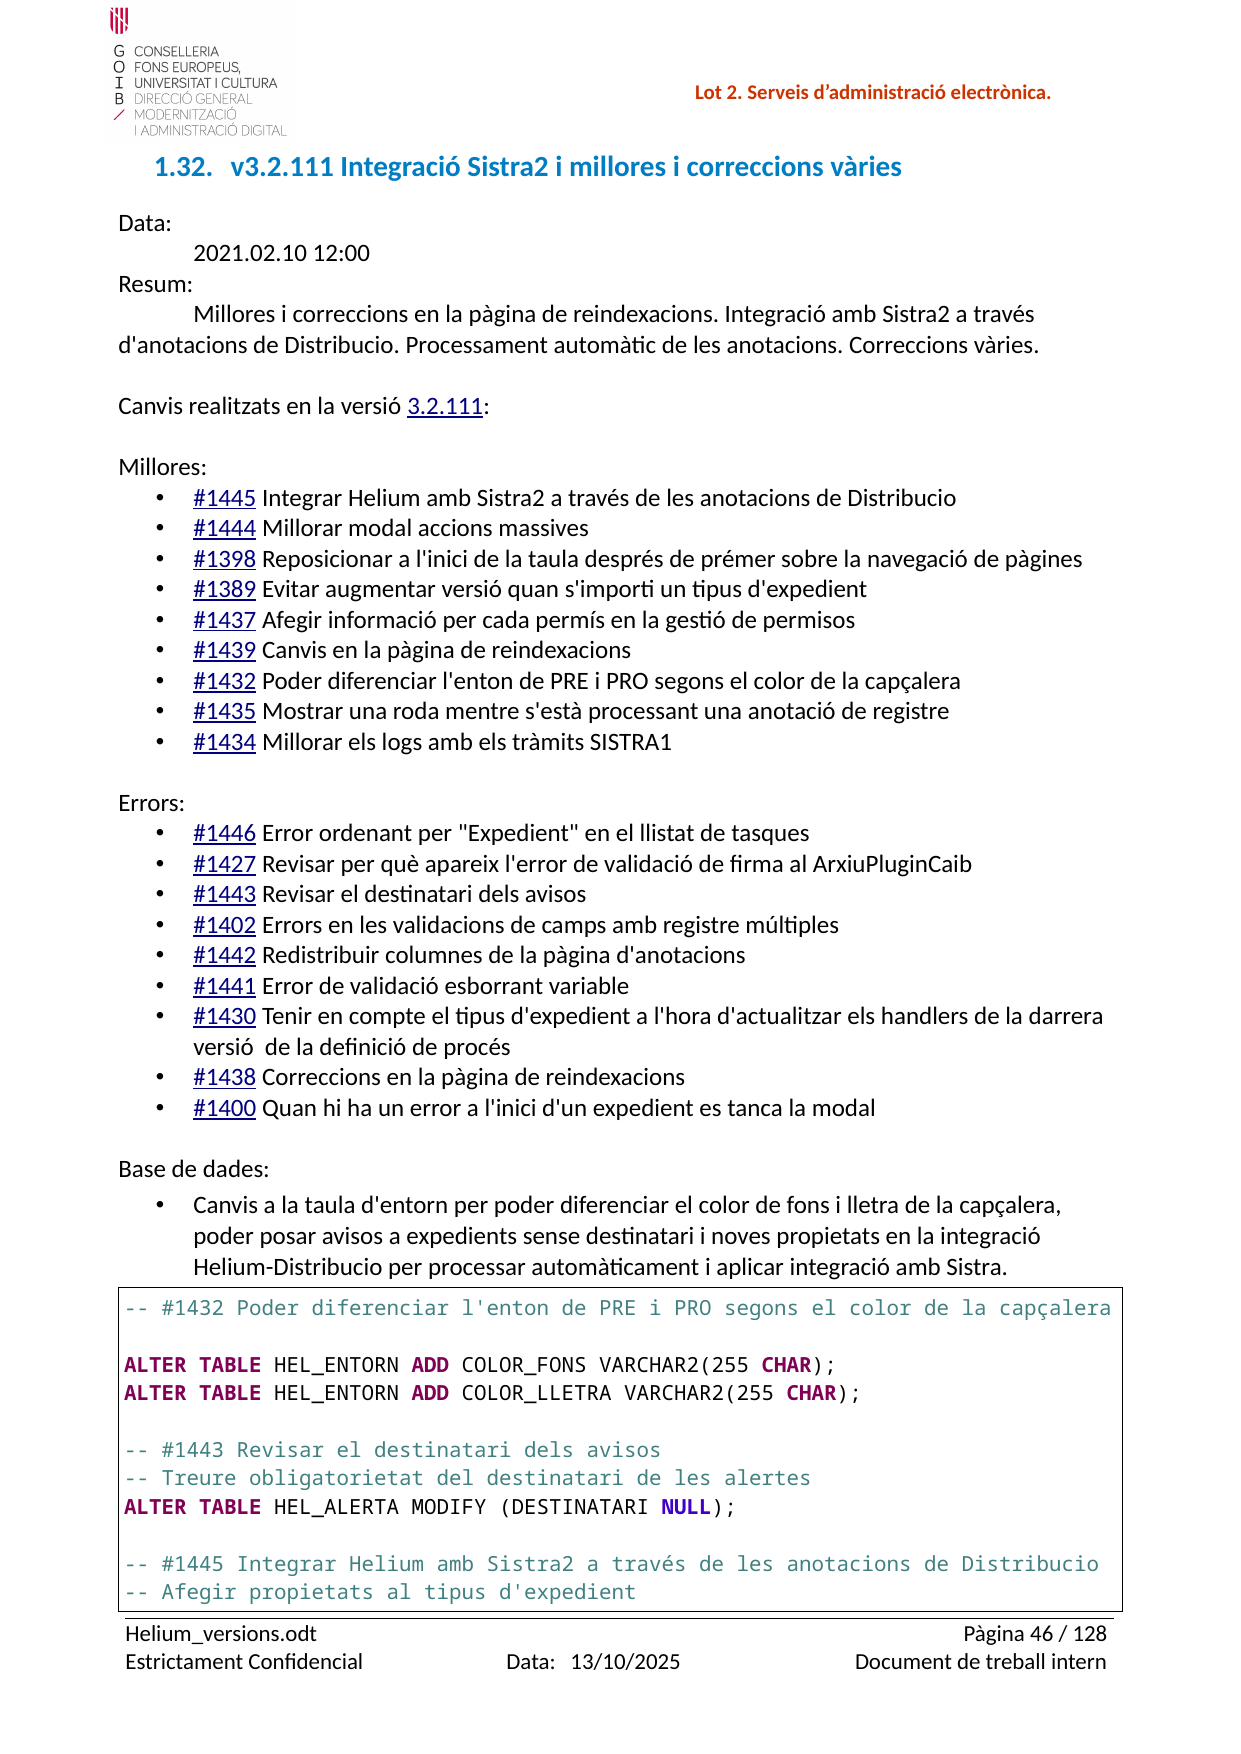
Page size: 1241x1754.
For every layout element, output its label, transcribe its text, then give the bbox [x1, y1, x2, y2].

list #1432 Poder diferenciar l'enton de PRE i PRO segons el color de la capçalera [156, 665, 1122, 695]
text Resum: [118, 268, 1122, 298]
list #1389 Evitar augmentar versió quan s'importi un tipus d'expedient [156, 573, 1122, 604]
list #1435 Mostrar una roda mentre s'està processant una anotació de registre [156, 695, 1122, 726]
list #1441 Error de validació esborrant variable [156, 970, 1122, 1001]
text Millores i correccions en la pàgina de reindexacions. Integració amb Sistra2 a través d'anotacions de Distribucio. Processament automàtic de les anotacions. Correccions vàries. [118, 298, 1122, 359]
text Errors: [118, 787, 1122, 817]
list Canvis a la taula d'entorn per poder diferenciar el color de fons i lletra de la capçalera, poder posar avisos a expedients sense destinatari i noves propietats en la integració Helium-Distribucio per processar automàticament i aplicar integració amb Sistra. [156, 1189, 1122, 1281]
text Data: [118, 207, 1122, 237]
text Millores: [118, 451, 1122, 482]
list #1398 Reposicionar a l'inici de la taula després de prémer sobre la navegació de pàgines [156, 543, 1122, 573]
list #1427 Revisar per què apareix l'error de validació de firma al ArxiuPluginCaib [156, 848, 1122, 878]
list #1444 Millorar modal accions massives [156, 512, 1122, 543]
text Canvis realitzats en la versió 3.2.111: [118, 390, 1122, 421]
list #1402 Errors en les validacions de camps amb registre múltiples [156, 909, 1122, 939]
table_header -- #1432 Poder diferenciar l'enton de PRE i PRO segons el color de la capçalera ALTER TABLE HEL_ENTORN ADD COLOR_FONS VARCHAR2(255 CHAR); ALTER TABLE HEL_ENTORN ADD COLOR_LLETRA VARCHAR2(255 CHAR); -- #1443 Revisar el destinatari dels avisos -- Treure obligatorietat del destinatari de les alertes ALTER TABLE HEL_ALERTA MODIFY (DESTINATARI NULL); -- #1445 Integrar Helium amb Sistra2 a través de les anotacions de Distribucio -- Afegir propietats al tipus d'expedient [119, 1288, 1122, 1611]
list #1437 Afegir informació per cada permís en la gestió de permisos [156, 604, 1122, 634]
list #1400 Quan hi ha un error a l'inici d'un expedient es tanca la modal [156, 1092, 1122, 1123]
picture [100, 0, 297, 144]
list #1430 Tenir en compte el tipus d'expedient a l'hora d'actualitzar els handlers de la darrera versió de la definició de procés [156, 1001, 1122, 1062]
text Base de dades: [118, 1153, 1122, 1184]
text 2021.02.10 12:00 [118, 237, 1122, 268]
subtitle v3.2.111 Integració Sistra2 i millores i correccions vàries [153, 148, 1122, 183]
list #1439 Canvis en la pàgina de reindexacions [156, 634, 1122, 665]
list #1438 Correccions en la pàgina de reindexacions [156, 1062, 1122, 1092]
list #1445 Integrar Helium amb Sistra2 a través de les anotacions de Distribucio [156, 482, 1122, 512]
list #1442 Redistribuir columnes de la pàgina d'anotacions [156, 939, 1122, 970]
list #1443 Revisar el destinatari dels avisos [156, 878, 1122, 909]
list #1434 Millorar els logs amb els tràmits SISTRA1 [156, 726, 1122, 756]
list #1446 Error ordenant per "Expedient" en el llistat de tasques [156, 817, 1122, 848]
